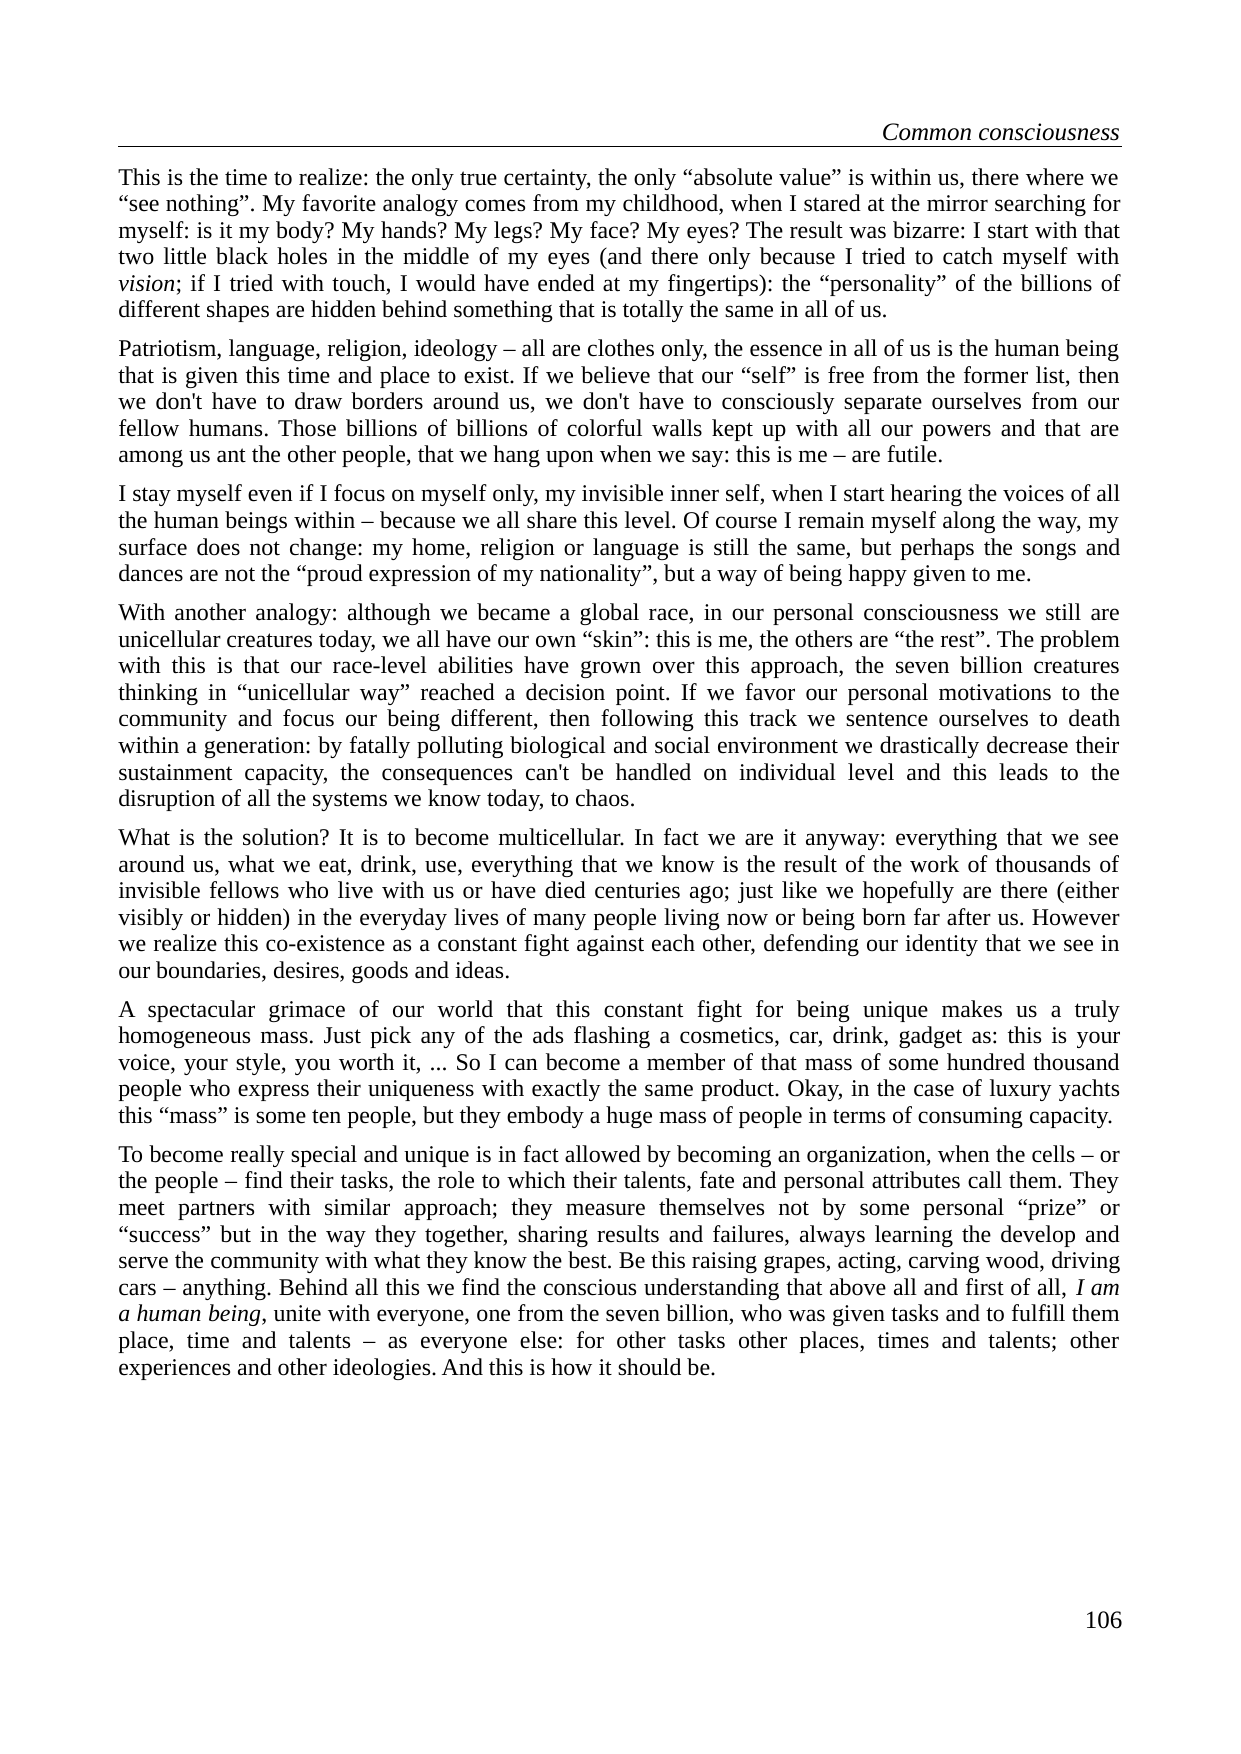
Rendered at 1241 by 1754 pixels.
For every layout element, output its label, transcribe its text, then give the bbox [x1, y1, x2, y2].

text What is the solution? It is to become multicellular. In fact we are it anyway: everything that we see around us, what we eat, drink, use, everything that we know is the result of the work of thousands of invisible fellows who live with us or have died centuries ago; just like we hopefully are there (either visibly or hidden) in the everyday lives of many people living now or being born far after us. However we realize this co-existence as a constant fight against each other, defending our identity that we see in our boundaries, desires, goods and ideas. [118, 824, 1122, 983]
text A spectacular grimace of our world that this constant fight for being unique makes us a truly homogeneous mass. Just pick any of the ads flashing a cosmetics, car, drink, gadget as: this is your voice, your style, you worth it, ... So I can become a member of that mass of some hundred thousand people who express their uniqueness with exactly the same product. Okay, in the case of luxury yachts this “mass” is some ten people, but they embody a huge mass of people in terms of consuming capacity. [118, 996, 1122, 1129]
text To become really special and unique is in fact allowed by becoming an organization, when the cells – or the people – find their tasks, the role to which their talents, fate and personal attributes call them. They meet partners with similar approach; they measure themselves not by some personal “prize” or “success” but in the way they together, sharing results and failures, always learning the develop and serve the community with what they know the best. Be this raising grapes, acting, carving wood, driving cars – anything. Behind all this we find the conscious understanding that above all and first of all, I am a human being, unite with everyone, one from the seven billion, who was given tasks and to fulfill them place, time and talents – as everyone else: for other tasks other places, times and talents; other experiences and other ideologies. And this is how it should be. [118, 1141, 1122, 1380]
text This is the time to realize: the only true certainty, the only “absolute value” is within us, there where we “see nothing”. My favorite analogy comes from my childhood, when I stared at the mirror searching for myself: is it my body? My hands? My legs? My face? My eyes? The result was bizarre: I start with that two little black holes in the middle of my eyes (and there only because I tried to catch myself with vision; if I tried with touch, I would have ended at my fingertips): the “personality” of the billions of different shapes are hidden behind something that is totally the same in all of us. [118, 164, 1122, 323]
text I stay myself even if I focus on myself only, my invisible inner self, when I start hearing the voices of all the human beings within – because we all share this level. Of course I remain myself along the way, my surface does not change: my home, religion or language is still the same, but perhaps the songs and dances are not the “proud expression of my nationality”, but a way of being happy given to me. [118, 481, 1122, 587]
text Patriotism, language, religion, ideology – all are clothes only, the essence in all of us is the human being that is given this time and place to exist. If we believe that our “self” is free from the former list, then we don't have to draw borders around us, we don't have to consciously separate ourselves from our fellow humans. Those billions of billions of colorful walls kept up with all our powers and that are among us ant the other people, that we hang upon when we say: this is me – are futile. [118, 335, 1122, 468]
text With another analogy: although we became a global race, in our personal consciousness we still are unicellular creatures today, we all have our own “skin”: this is me, the others are “the rest”. The problem with this is that our race-level abilities have grown over this approach, the seven billion creatures thinking in “unicellular way” reached a decision point. If we favor our personal motivations to the community and focus our being different, then following this track we sentence ourselves to death within a generation: by fatally polluting biological and social environment we drastically decrease their sustainment capacity, the consequences can't be handled on individual level and this leads to the disruption of all the systems we know today, to chaos. [118, 599, 1122, 812]
